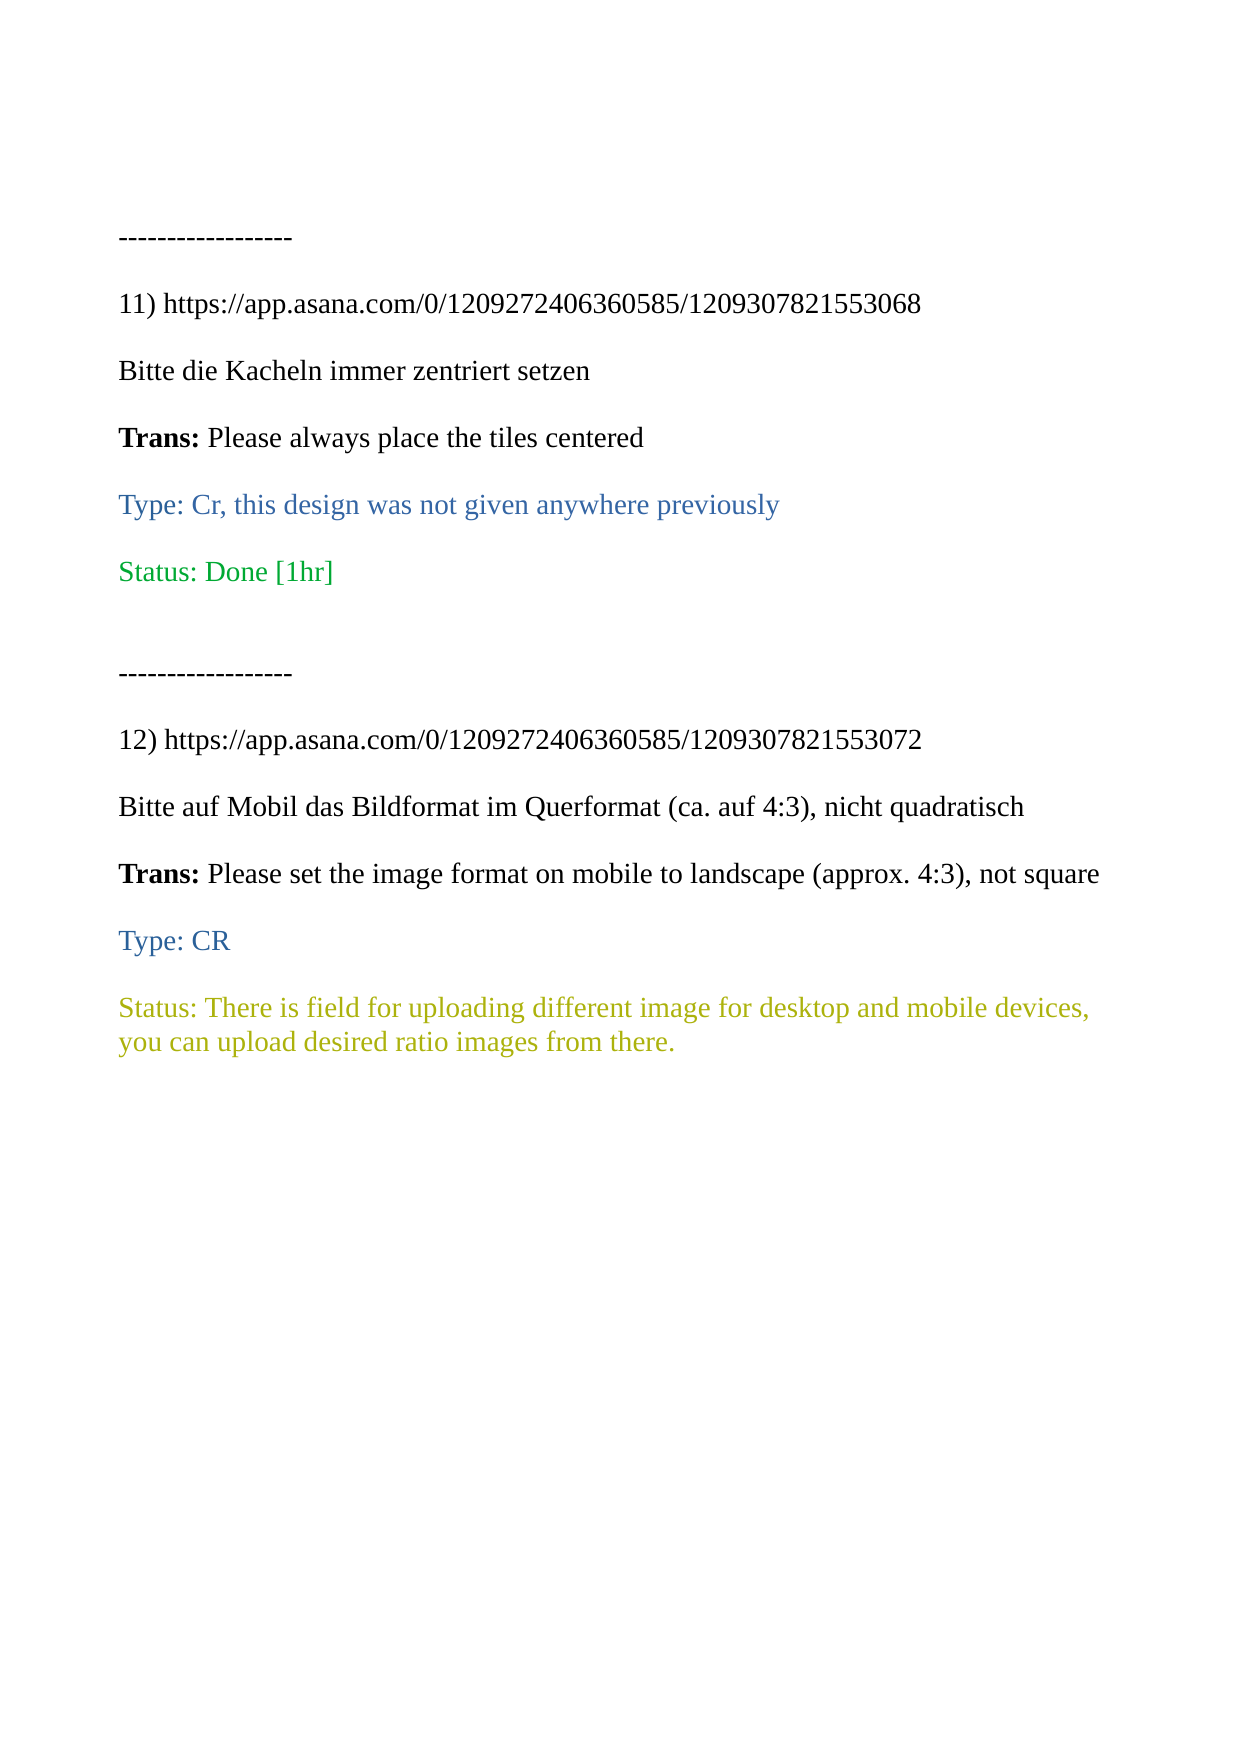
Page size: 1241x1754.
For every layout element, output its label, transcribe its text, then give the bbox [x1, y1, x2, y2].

text Status: There is field for uploading different image for desktop and mobile devices, you can upload desired ratio images from there. [118, 990, 1122, 1057]
text Bitte auf Mobil das Bildformat im Querformat (ca. auf 4:3), nicht quadratisch [118, 789, 1122, 822]
text Bitte die Kacheln immer zentriert setzen [118, 353, 1122, 386]
text 12) https://app.asana.com/0/1209272406360585/1209307821553072 [118, 722, 1122, 755]
text 11) https://app.asana.com/0/1209272406360585/1209307821553068 [118, 286, 1122, 319]
text Type: Cr, this design was not given anywhere previously [118, 487, 1122, 521]
text Type: CR [118, 923, 1122, 957]
text Trans: Please always place the tiles centered [118, 420, 1122, 453]
text Trans: Please set the image format on mobile to landscape (approx. 4:3), not square [118, 856, 1122, 889]
text Status: Done [1hr] [118, 554, 1122, 588]
text ------------------ [118, 655, 1122, 688]
text ------------------ [118, 219, 1122, 252]
